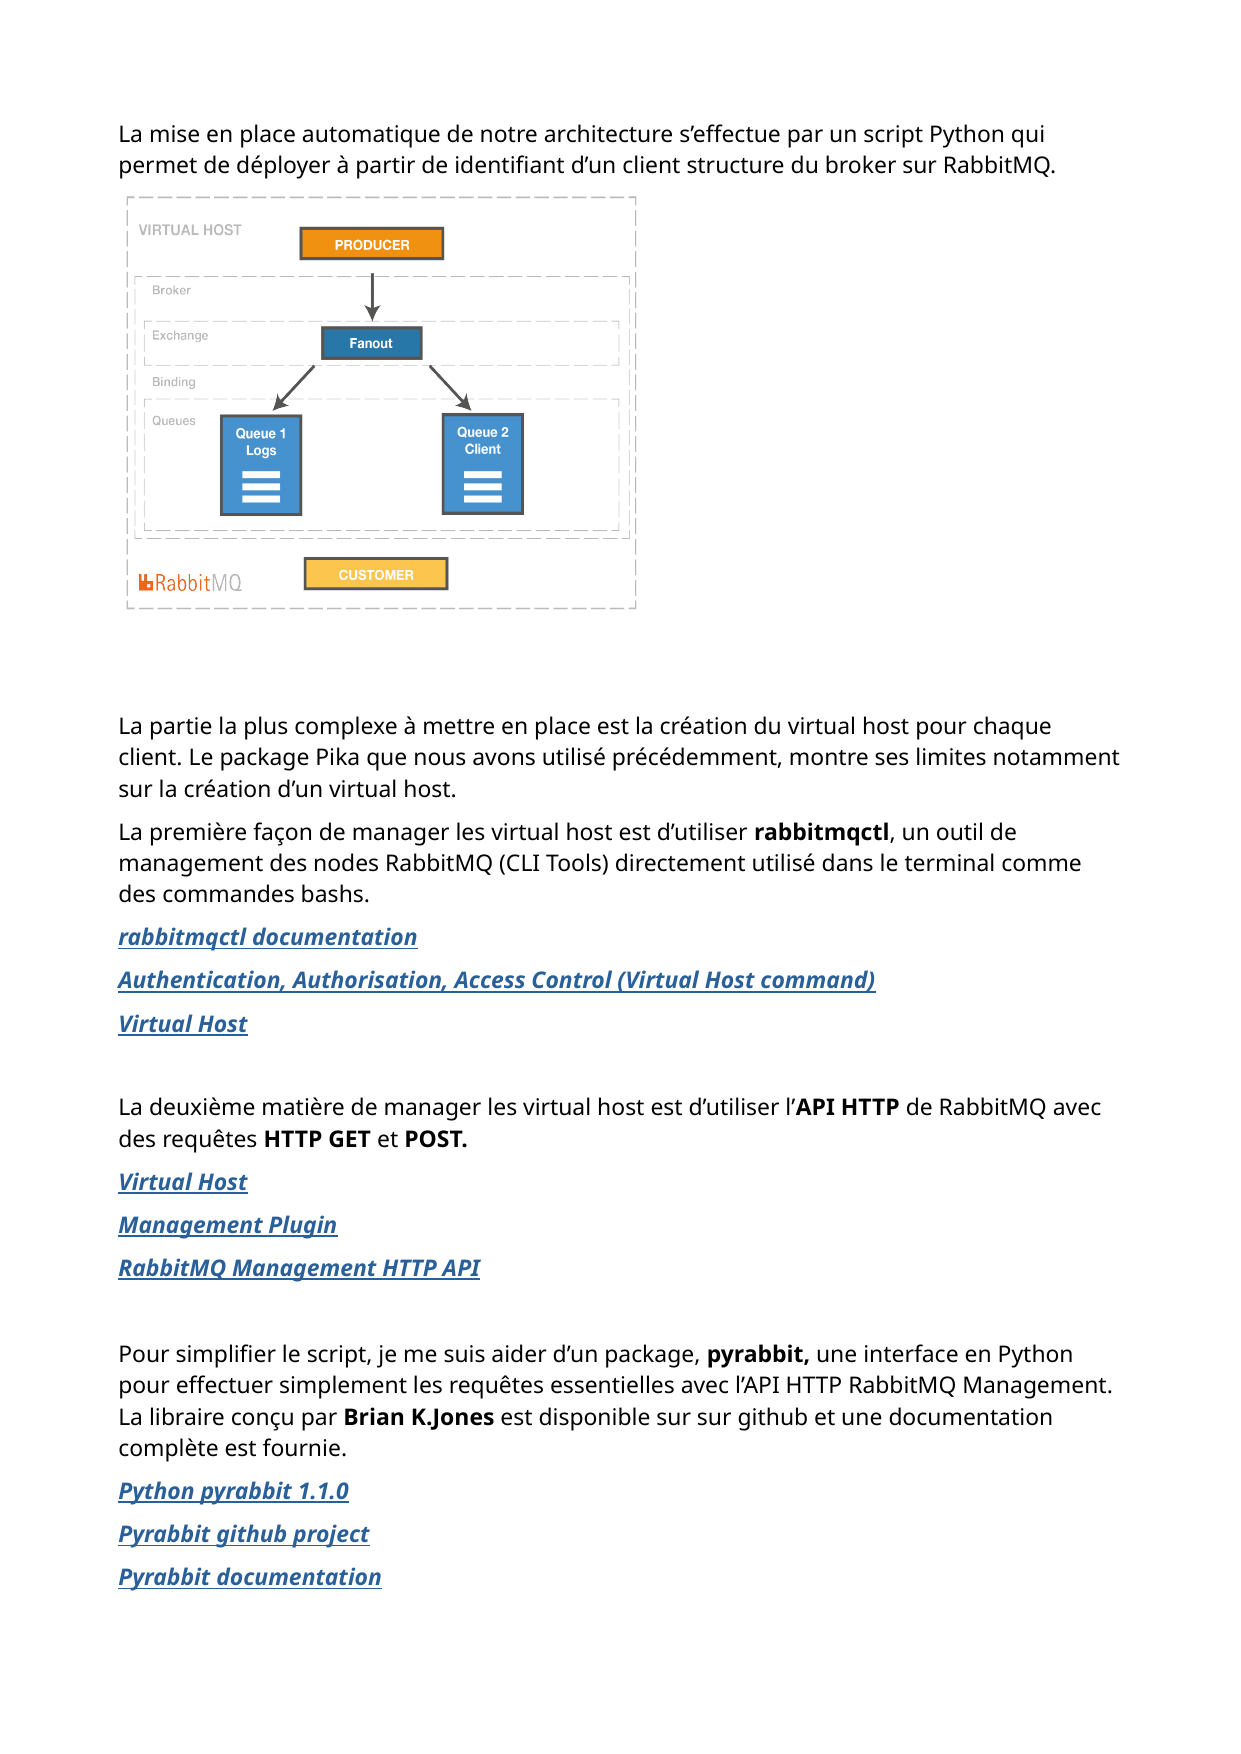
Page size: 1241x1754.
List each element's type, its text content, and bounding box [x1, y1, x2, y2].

text Pyrabbit github project [118, 1518, 1122, 1549]
text Python pyrabbit 1.1.0 [118, 1475, 1122, 1506]
text La partie la plus complexe à mettre en place est la création du virtual host pour chaque client. Le package Pika que nous avons utilisé précédemment, montre ses limites notamment sur la création d’un virtual host. [118, 710, 1122, 804]
text RabbitMQ Management HTTP API [118, 1252, 1122, 1283]
text La première façon de manager les virtual host est d’utiliser rabbitmqctl, un outil de management des nodes RabbitMQ (CLI Tools) directement utilisé dans le terminal comme des commandes bashs. [118, 816, 1122, 909]
text Virtual Host [118, 1166, 1122, 1197]
text Pour simplifier le script, je me suis aider d’un package, pyrabbit, une interface en Python pour effectuer simplement les requêtes essentielles avec l’API HTTP RabbitMQ Management. La libraire conçu par Brian K.Jones est disponible sur sur github et une documentation complète est fournie. [118, 1338, 1122, 1463]
text Pyrabbit documentation [118, 1561, 1122, 1592]
picture [126, 196, 637, 617]
text Authentication, Authorisation, Access Control (Virtual Host command) [118, 964, 1122, 996]
text La mise en place automatique de notre architecture s’effectue par un script Python qui permet de déployer à partir de identifiant d’un client structure du broker sur RabbitMQ. [118, 118, 1122, 181]
text rabbitmqctl documentation [118, 921, 1122, 952]
text Virtual Host [118, 1007, 1122, 1039]
text Management Plugin [118, 1209, 1122, 1240]
text La deuxième matière de manager les virtual host est d’utiliser l’API HTTP de RabbitMQ avec des requêtes HTTP GET et POST. [118, 1091, 1122, 1154]
